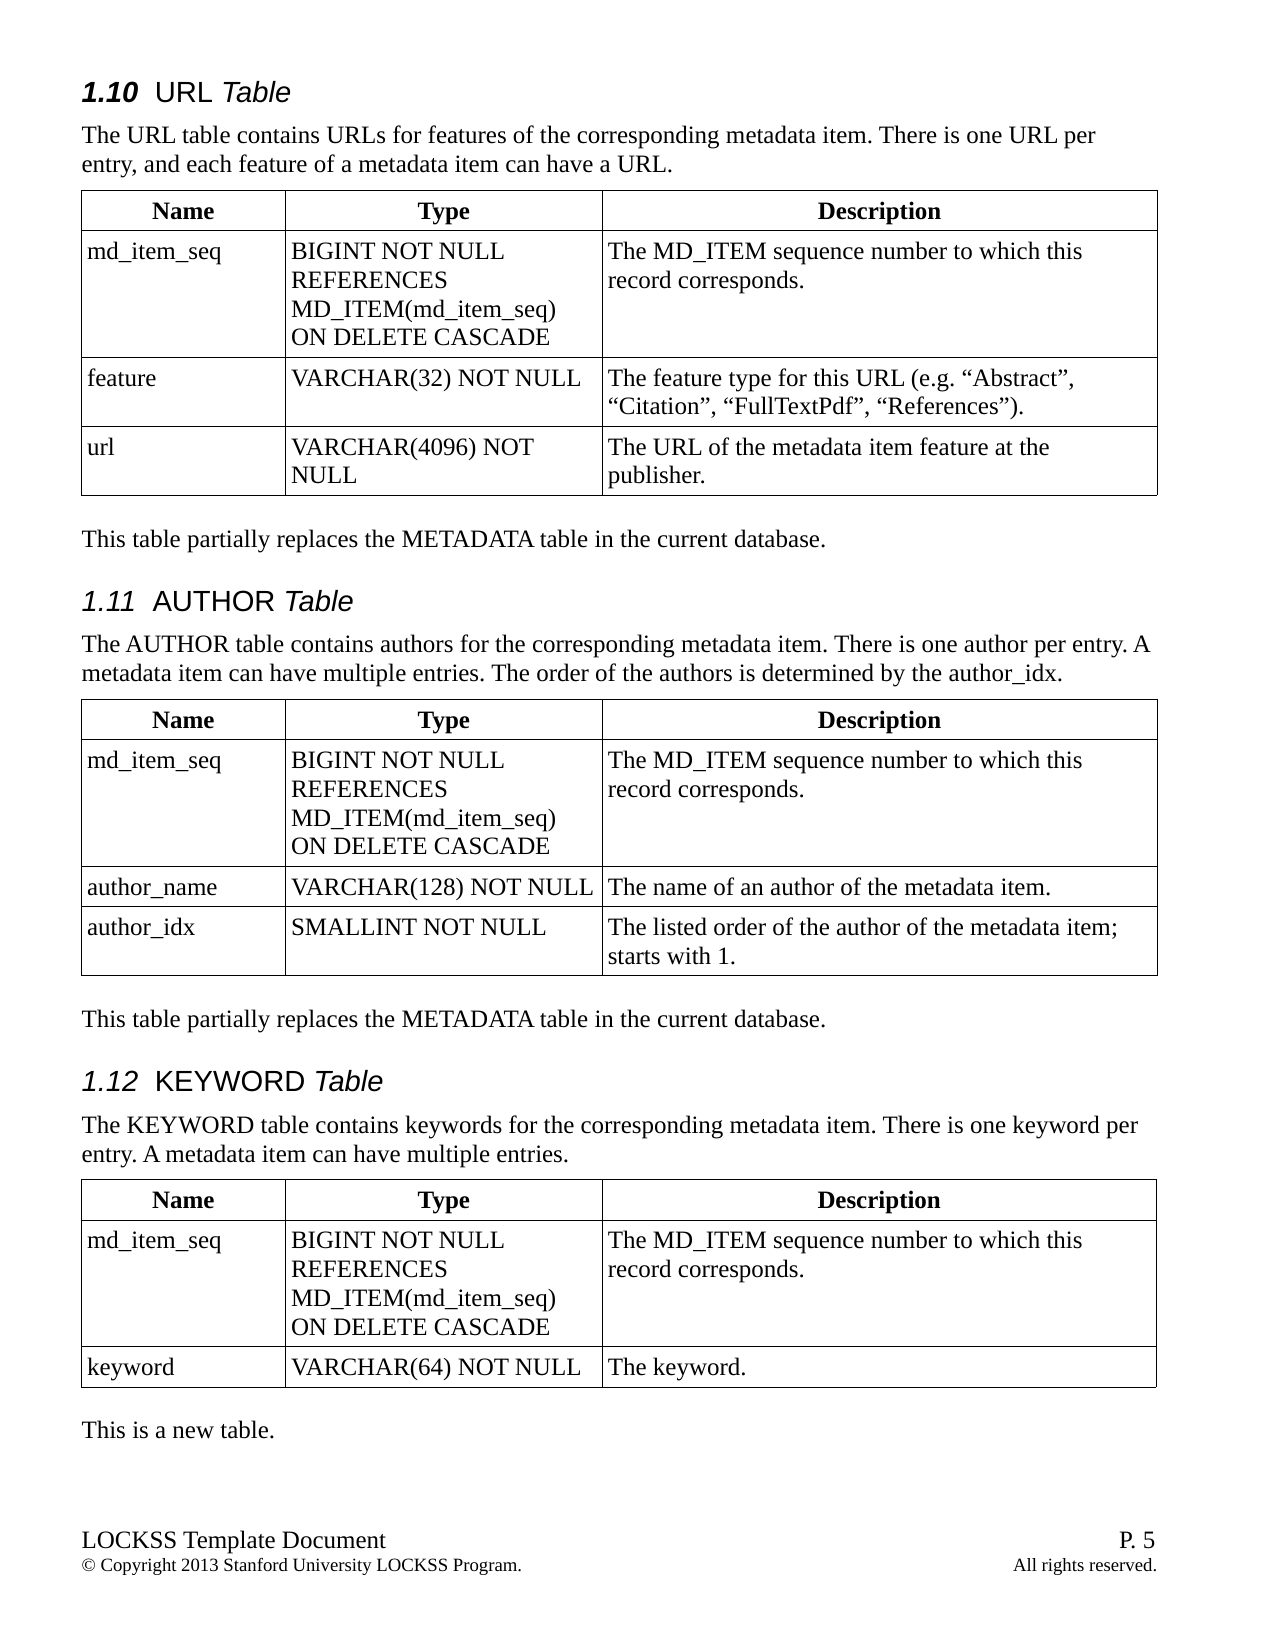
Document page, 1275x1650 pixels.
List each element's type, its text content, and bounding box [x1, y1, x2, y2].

table_header Description [603, 1180, 1156, 1220]
table_cell author_idx [82, 907, 285, 975]
table_cell BIGINT NOT NULL REFERENCES MD_ITEM(md_item_seq) ON DELETE CASCADE [286, 231, 602, 357]
table_cell VARCHAR(64) NOT NULL [286, 1347, 602, 1387]
table_cell The listed order of the author of the metadata item; starts with 1. [603, 907, 1157, 975]
table_cell md_item_seq [82, 231, 285, 357]
table_cell keyword [82, 1347, 285, 1387]
table_cell BIGINT NOT NULL REFERENCES MD_ITEM(md_item_seq) ON DELETE CASCADE [286, 1221, 602, 1346]
table_header Description [603, 191, 1157, 230]
text The AUTHOR table contains authors for the corresponding metadata item. There is one author per entry. A metadata item can have multiple entries. The order of the authors is determined by the author_idx. [81, 629, 1157, 687]
table_header Name [82, 700, 285, 739]
table_cell The MD_ITEM sequence number to which this record corresponds. [603, 231, 1157, 357]
subtitle KEYWORD Table [81, 1064, 1157, 1098]
text This is a new table. [81, 1415, 1157, 1444]
subtitle AUTHOR Table [81, 584, 1157, 618]
table_cell author_name [82, 867, 285, 906]
table_cell url [82, 427, 285, 495]
table_cell The URL of the metadata item feature at the publisher. [603, 427, 1157, 495]
table_header Description [603, 700, 1157, 739]
table_header Type [286, 1180, 602, 1220]
subtitle URL Table [81, 75, 1157, 108]
table_header Name [82, 191, 285, 230]
text The KEYWORD table contains keywords for the corresponding metadata item. There is one keyword per entry. A metadata item can have multiple entries. [81, 1110, 1157, 1167]
table_header Name [82, 1180, 285, 1220]
table_header Type [286, 700, 602, 739]
table_cell The feature type for this URL (e.g. “Abstract”, “Citation”, “FullTextPdf”, “References”). [603, 358, 1157, 426]
table_cell feature [82, 358, 285, 426]
table_cell SMALLINT NOT NULL [286, 907, 602, 975]
table_cell The keyword. [603, 1347, 1156, 1387]
table_cell md_item_seq [82, 740, 285, 866]
table_cell VARCHAR(128) NOT NULL [286, 867, 602, 906]
table_cell The MD_ITEM sequence number to which this record corresponds. [603, 1221, 1156, 1346]
table_cell VARCHAR(32) NOT NULL [286, 358, 602, 426]
table_cell The name of an author of the metadata item. [603, 867, 1157, 906]
table_cell VARCHAR(4096) NOT NULL [286, 427, 602, 495]
table_cell md_item_seq [82, 1221, 285, 1346]
table_cell BIGINT NOT NULL REFERENCES MD_ITEM(md_item_seq) ON DELETE CASCADE [286, 740, 602, 866]
table_header Type [286, 191, 602, 230]
text This table partially replaces the METADATA table in the current database. [81, 524, 1157, 553]
table_cell The MD_ITEM sequence number to which this record corresponds. [603, 740, 1157, 866]
text The URL table contains URLs for features of the corresponding metadata item. There is one URL per entry, and each feature of a metadata item can have a URL. [81, 121, 1157, 178]
text This table partially replaces the METADATA table in the current database. [81, 1004, 1157, 1033]
